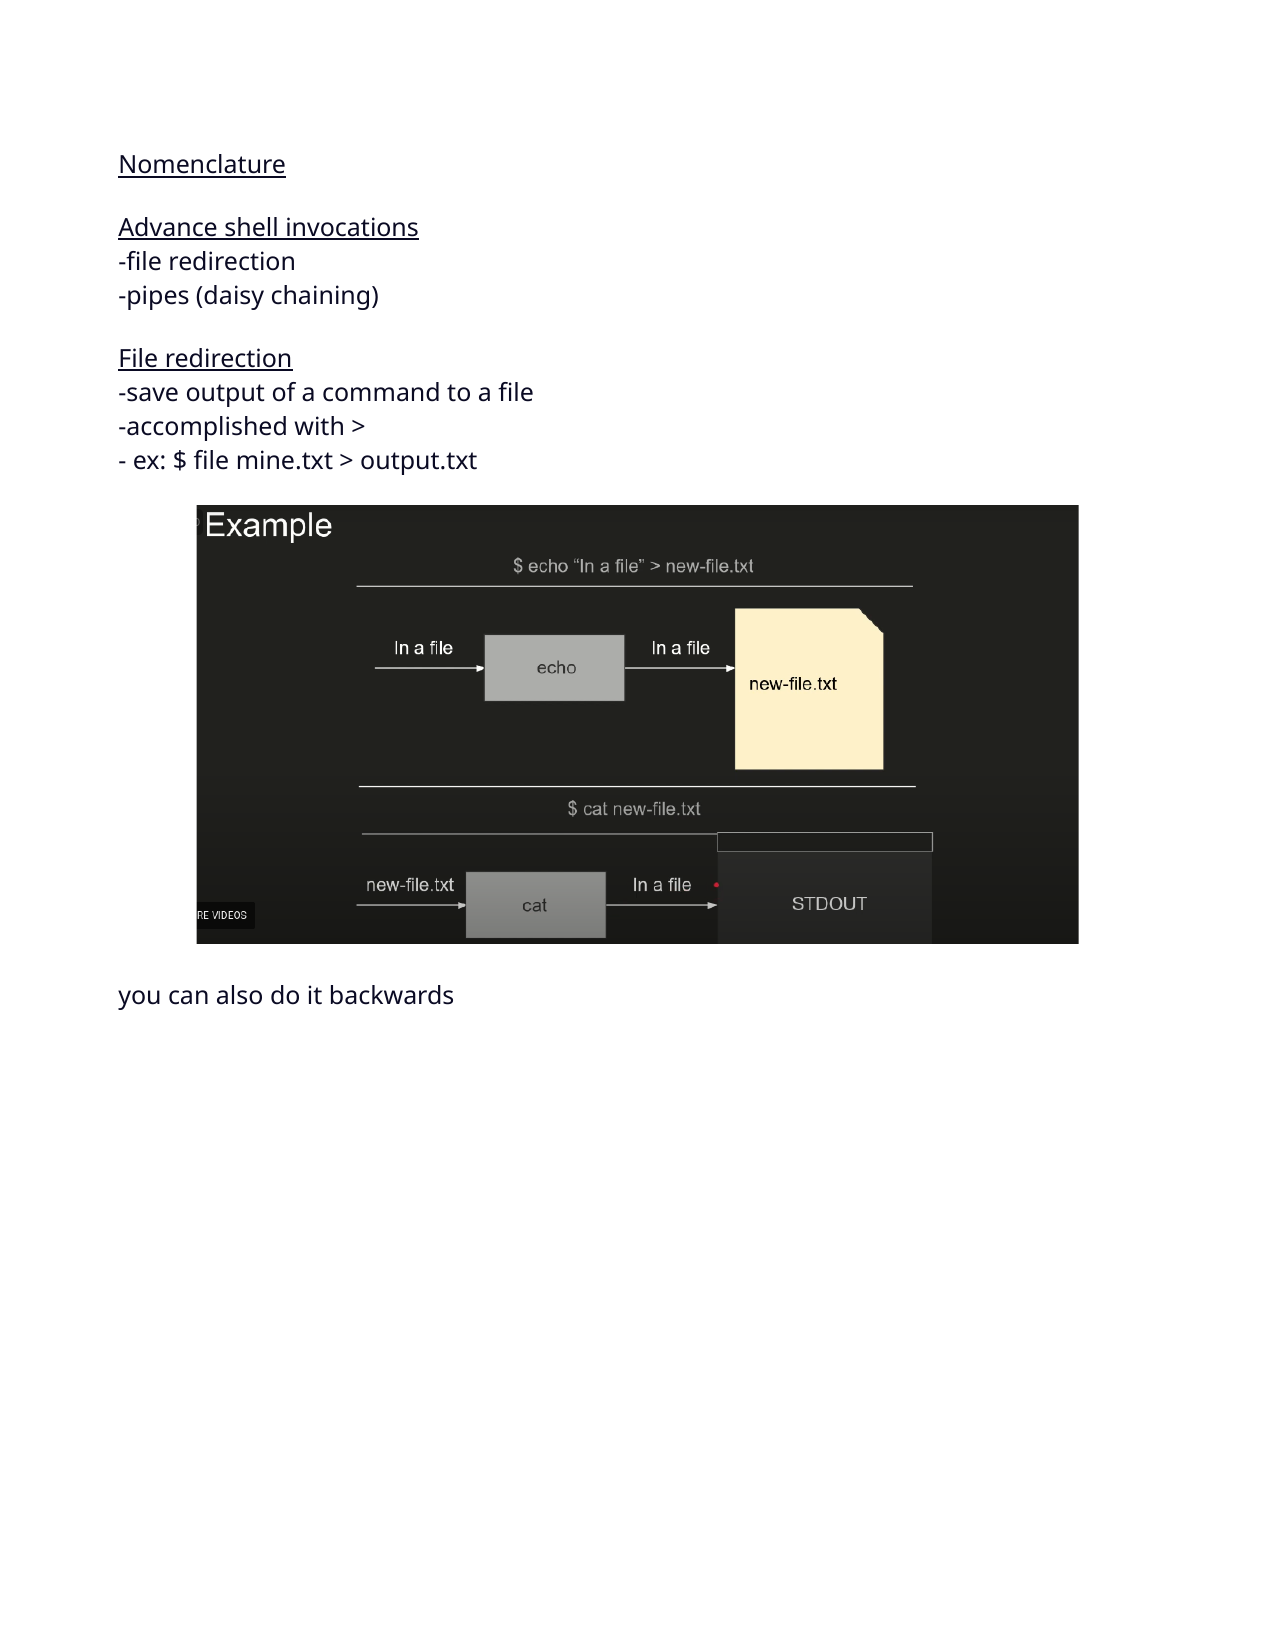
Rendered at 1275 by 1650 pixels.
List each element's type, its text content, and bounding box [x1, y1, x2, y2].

text - ex: $ file mine.txt > output.txt [118, 443, 1157, 477]
text you can also do it backwards [118, 978, 1157, 1012]
text -pipes (daisy chaining) [118, 278, 1157, 312]
text -save output of a command to a file [118, 375, 1157, 409]
picture [196, 505, 1079, 944]
text -accomplished with > [118, 409, 1157, 443]
text Advance shell invocations [118, 210, 1157, 244]
text File redirection [118, 341, 1157, 375]
text Nomenclature [118, 147, 1157, 181]
text -file redirection [118, 244, 1157, 278]
